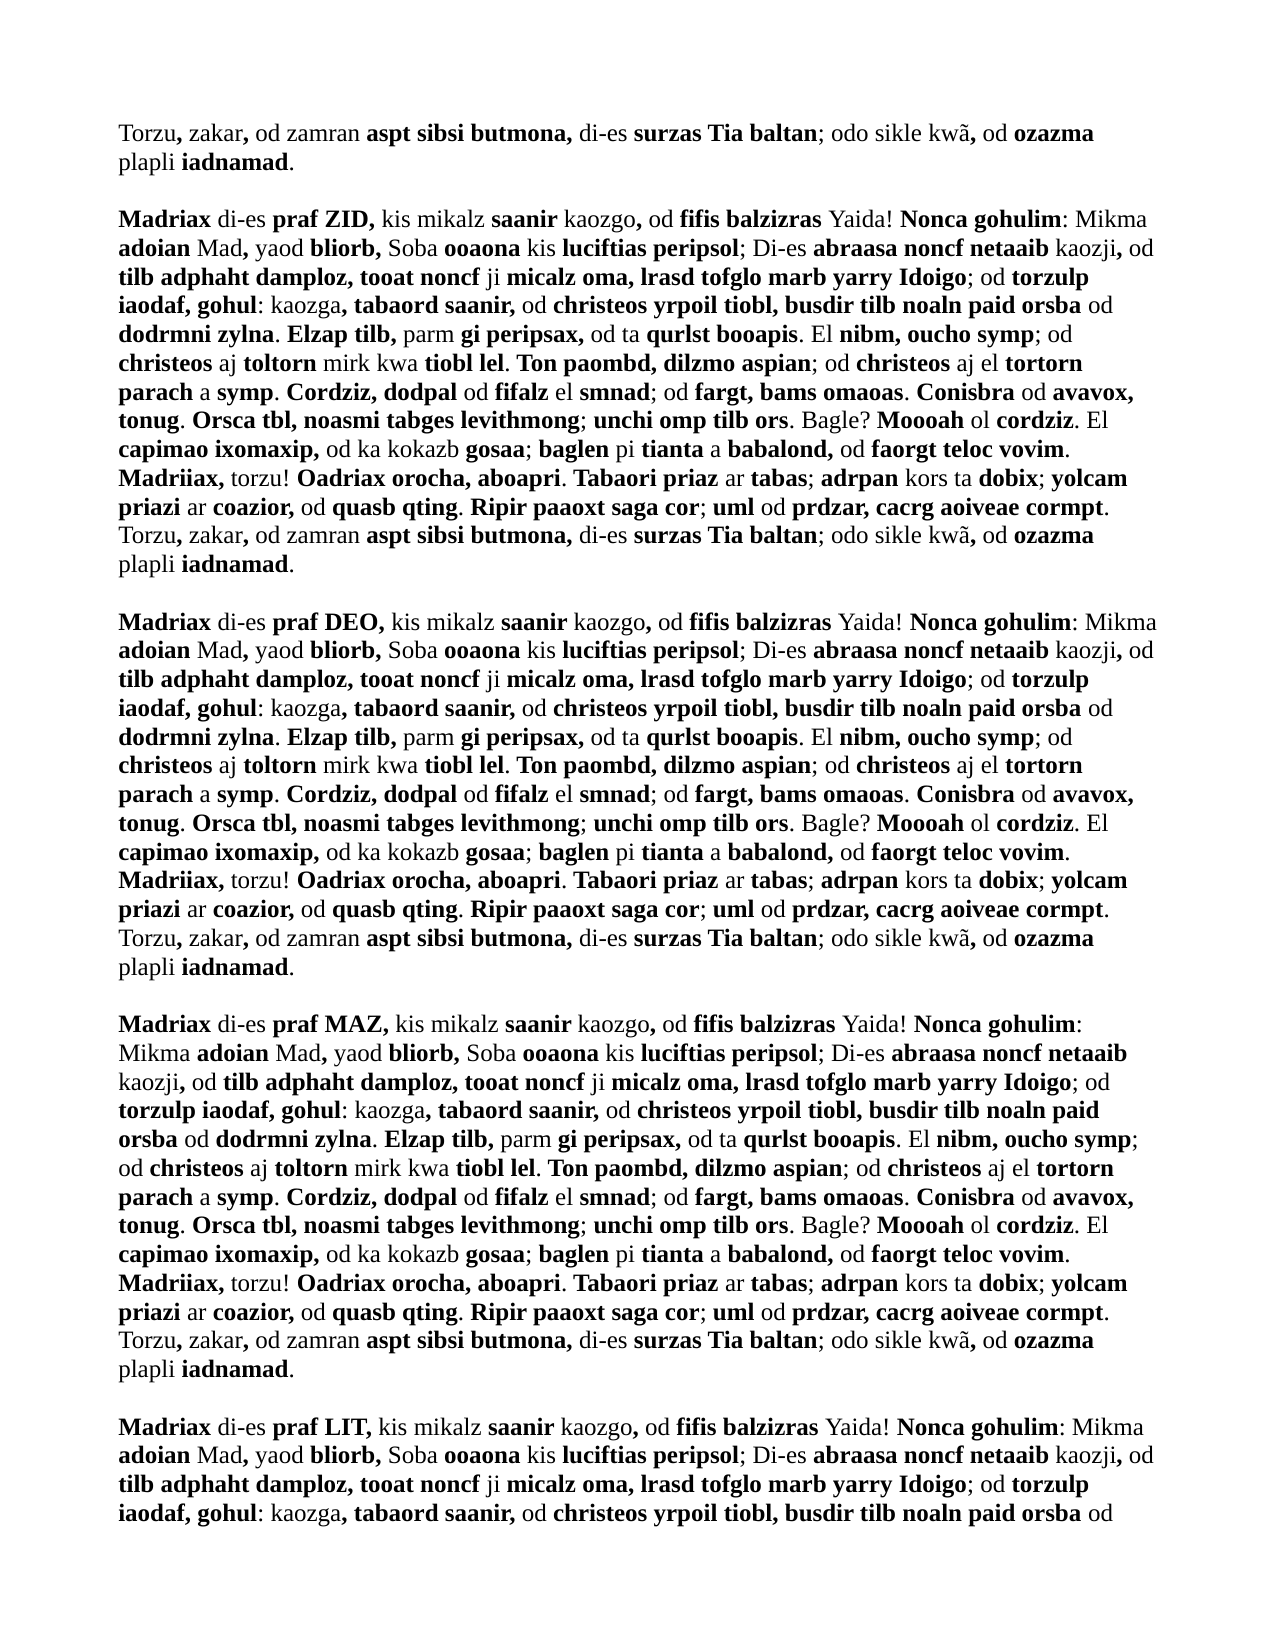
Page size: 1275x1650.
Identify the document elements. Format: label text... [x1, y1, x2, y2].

text Madriax di-es praf ZID, kis mikalz saanir kaozgo, od fifis balzizras Yaida! Nonca gohulim: Mikma adoian Mad, yaod bliorb, Soba ooaona kis luciftias peripsol; Di-es abraasa noncf netaaib kaozji, od tilb adphaht damploz, tooat noncf ji micalz oma, lrasd tofglo marb yarry Idoigo; od torzulp iaodaf, gohul: kaozga, tabaord saanir, od christeos yrpoil tiobl, busdir tilb noaln paid orsba od dodrmni zylna. Elzap tilb, parm gi peripsax, od ta qurlst booapis. El nibm, oucho symp; od christeos aj toltorn mirk kwa tiobl lel. Ton paombd, dilzmo aspian; od christeos aj el tortorn parach a symp. Cordziz, dodpal od fifalz el smnad; od fargt, bams omaoas. Conisbra od avavox, tonug. Orsca tbl, noasmi tabges levithmong; unchi omp tilb ors. Bagle? Moooah ol cordziz. El capimao ixomaxip, od ka kokazb gosaa; baglen pi tianta a babalond, od faorgt teloc vovim. Madriiax, torzu! Oadriax orocha, aboapri. Tabaori priaz ar tabas; adrpan kors ta dobix; yolcam priazi ar coazior, od quasb qting. Ripir paaoxt saga cor; uml od prdzar, cacrg aoiveae cormpt. Torzu, zakar, od zamran aspt sibsi butmona, di-es surzas Tia baltan; odo sikle kwã, od ozazma plapli iadnamad. [118, 204, 1157, 578]
text Madriax di-es praf DEO, kis mikalz saanir kaozgo, od fifis balzizras Yaida! Nonca gohulim: Mikma adoian Mad, yaod bliorb, Soba ooaona kis luciftias peripsol; Di-es abraasa noncf netaaib kaozji, od tilb adphaht damploz, tooat noncf ji micalz oma, lrasd tofglo marb yarry Idoigo; od torzulp iaodaf, gohul: kaozga, tabaord saanir, od christeos yrpoil tiobl, busdir tilb noaln paid orsba od dodrmni zylna. Elzap tilb, parm gi peripsax, od ta qurlst booapis. El nibm, oucho symp; od christeos aj toltorn mirk kwa tiobl lel. Ton paombd, dilzmo aspian; od christeos aj el tortorn parach a symp. Cordziz, dodpal od fifalz el smnad; od fargt, bams omaoas. Conisbra od avavox, tonug. Orsca tbl, noasmi tabges levithmong; unchi omp tilb ors. Bagle? Moooah ol cordziz. El capimao ixomaxip, od ka kokazb gosaa; baglen pi tianta a babalond, od faorgt teloc vovim. Madriiax, torzu! Oadriax orocha, aboapri. Tabaori priaz ar tabas; adrpan kors ta dobix; yolcam priazi ar coazior, od quasb qting. Ripir paaoxt saga cor; uml od prdzar, cacrg aoiveae cormpt. Torzu, zakar, od zamran aspt sibsi butmona, di-es surzas Tia baltan; odo sikle kwã, od ozazma plapli iadnamad. [118, 607, 1157, 981]
text Madriax di-es praf MAZ, kis mikalz saanir kaozgo, od fifis balzizras Yaida! Nonca gohulim: Mikma adoian Mad, yaod bliorb, Soba ooaona kis luciftias peripsol; Di-es abraasa noncf netaaib kaozji, od tilb adphaht damploz, tooat noncf ji micalz oma, lrasd tofglo marb yarry Idoigo; od torzulp iaodaf, gohul: kaozga, tabaord saanir, od christeos yrpoil tiobl, busdir tilb noaln paid orsba od dodrmni zylna. Elzap tilb, parm gi peripsax, od ta qurlst booapis. El nibm, oucho symp; od christeos aj toltorn mirk kwa tiobl lel. Ton paombd, dilzmo aspian; od christeos aj el tortorn parach a symp. Cordziz, dodpal od fifalz el smnad; od fargt, bams omaoas. Conisbra od avavox, tonug. Orsca tbl, noasmi tabges levithmong; unchi omp tilb ors. Bagle? Moooah ol cordziz. El capimao ixomaxip, od ka kokazb gosaa; baglen pi tianta a babalond, od faorgt teloc vovim. Madriiax, torzu! Oadriax orocha, aboapri. Tabaori priaz ar tabas; adrpan kors ta dobix; yolcam priazi ar coazior, od quasb qting. Ripir paaoxt saga cor; uml od prdzar, cacrg aoiveae cormpt. Torzu, zakar, od zamran aspt sibsi butmona, di-es surzas Tia baltan; odo sikle kwã, od ozazma plapli iadnamad. [118, 1009, 1157, 1383]
text Madriax di-es praf LIT, kis mikalz saanir kaozgo, od fifis balzizras Yaida! Nonca gohulim: Mikma adoian Mad, yaod bliorb, Soba ooaona kis luciftias peripsol; Di-es abraasa noncf netaaib kaozji, od tilb adphaht damploz, tooat noncf ji micalz oma, lrasd tofglo marb yarry Idoigo; od torzulp iaodaf, gohul: kaozga, tabaord saanir, od christeos yrpoil tiobl, busdir tilb noaln paid orsba od [118, 1412, 1157, 1527]
text Torzu, zakar, od zamran aspt sibsi butmona, di-es surzas Tia baltan; odo sikle kwã, od ozazma plapli iadnamad. [118, 118, 1157, 176]
